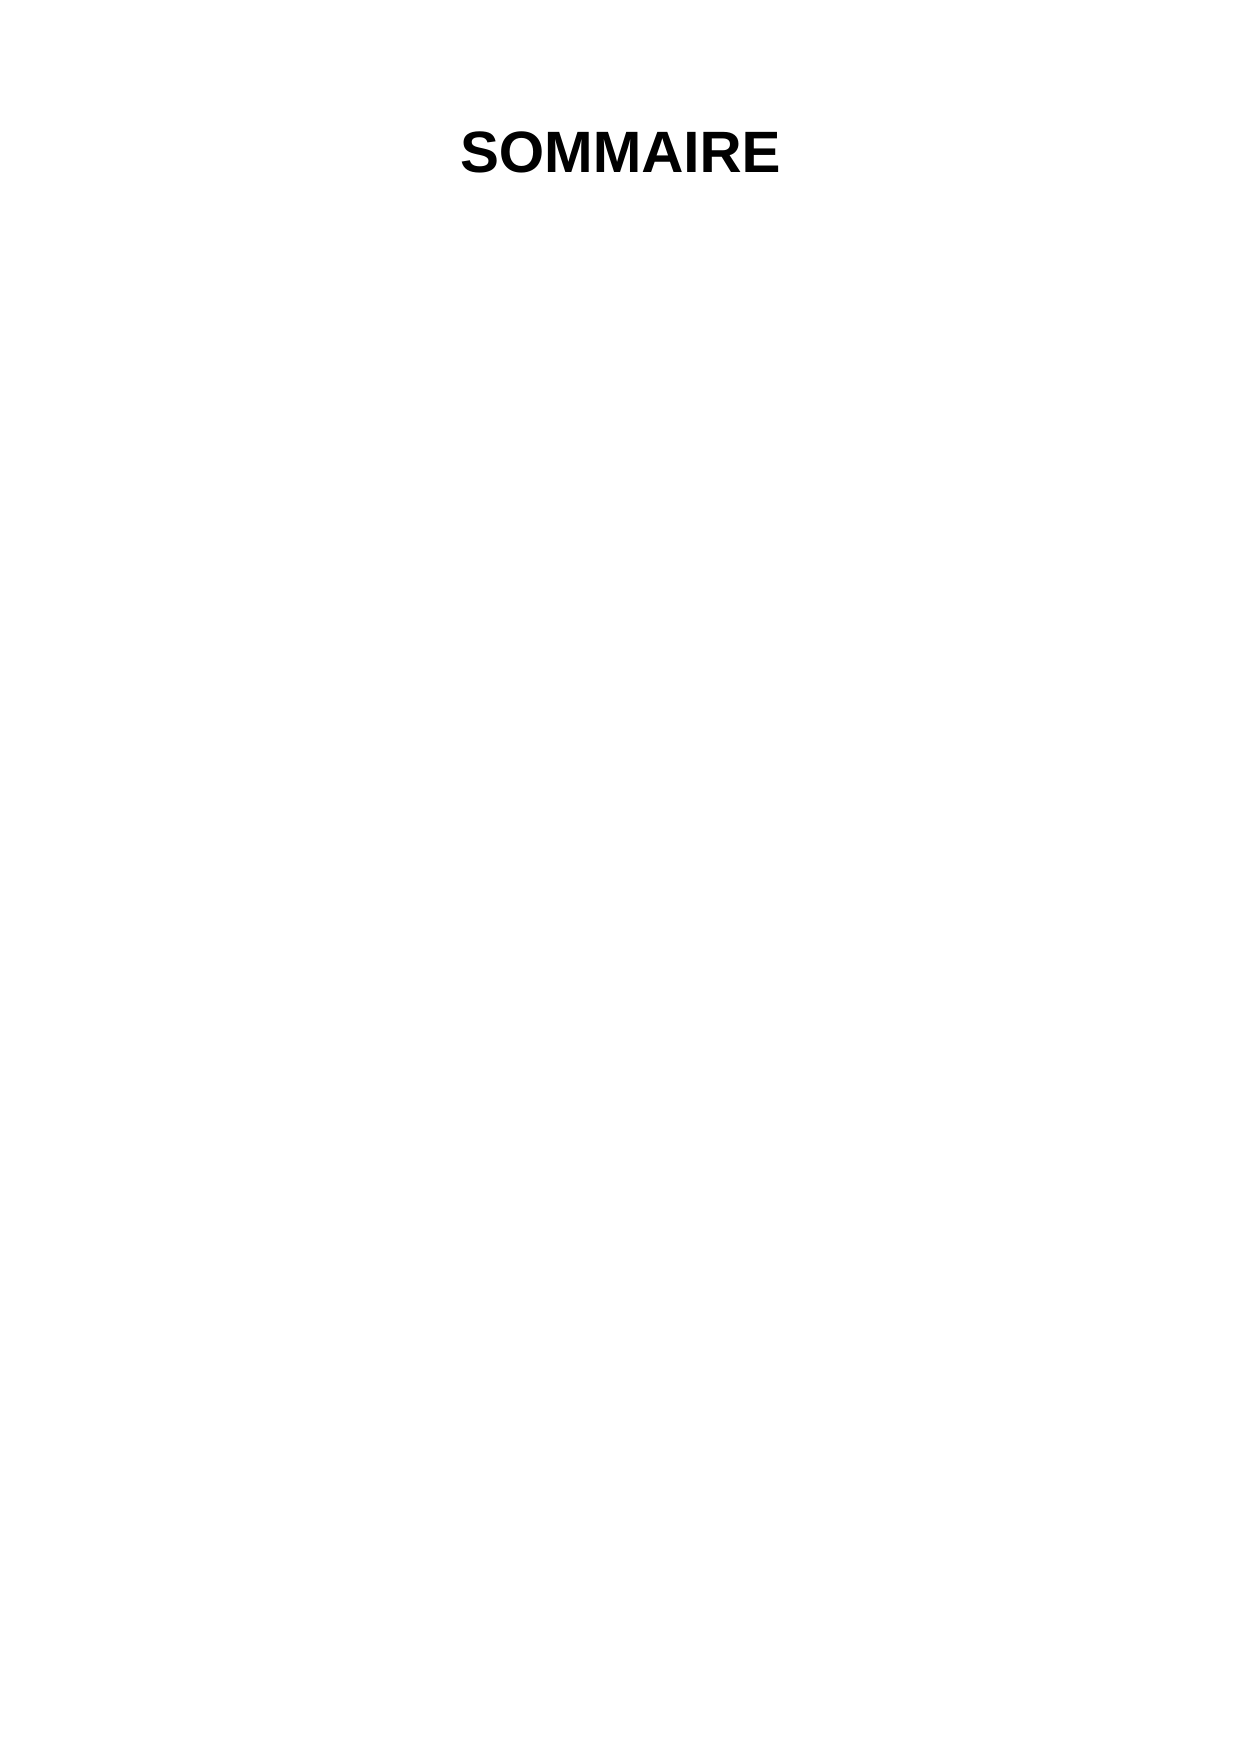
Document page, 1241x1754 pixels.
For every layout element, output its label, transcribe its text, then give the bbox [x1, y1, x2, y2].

text SOMMAIRE [118, 118, 1122, 185]
